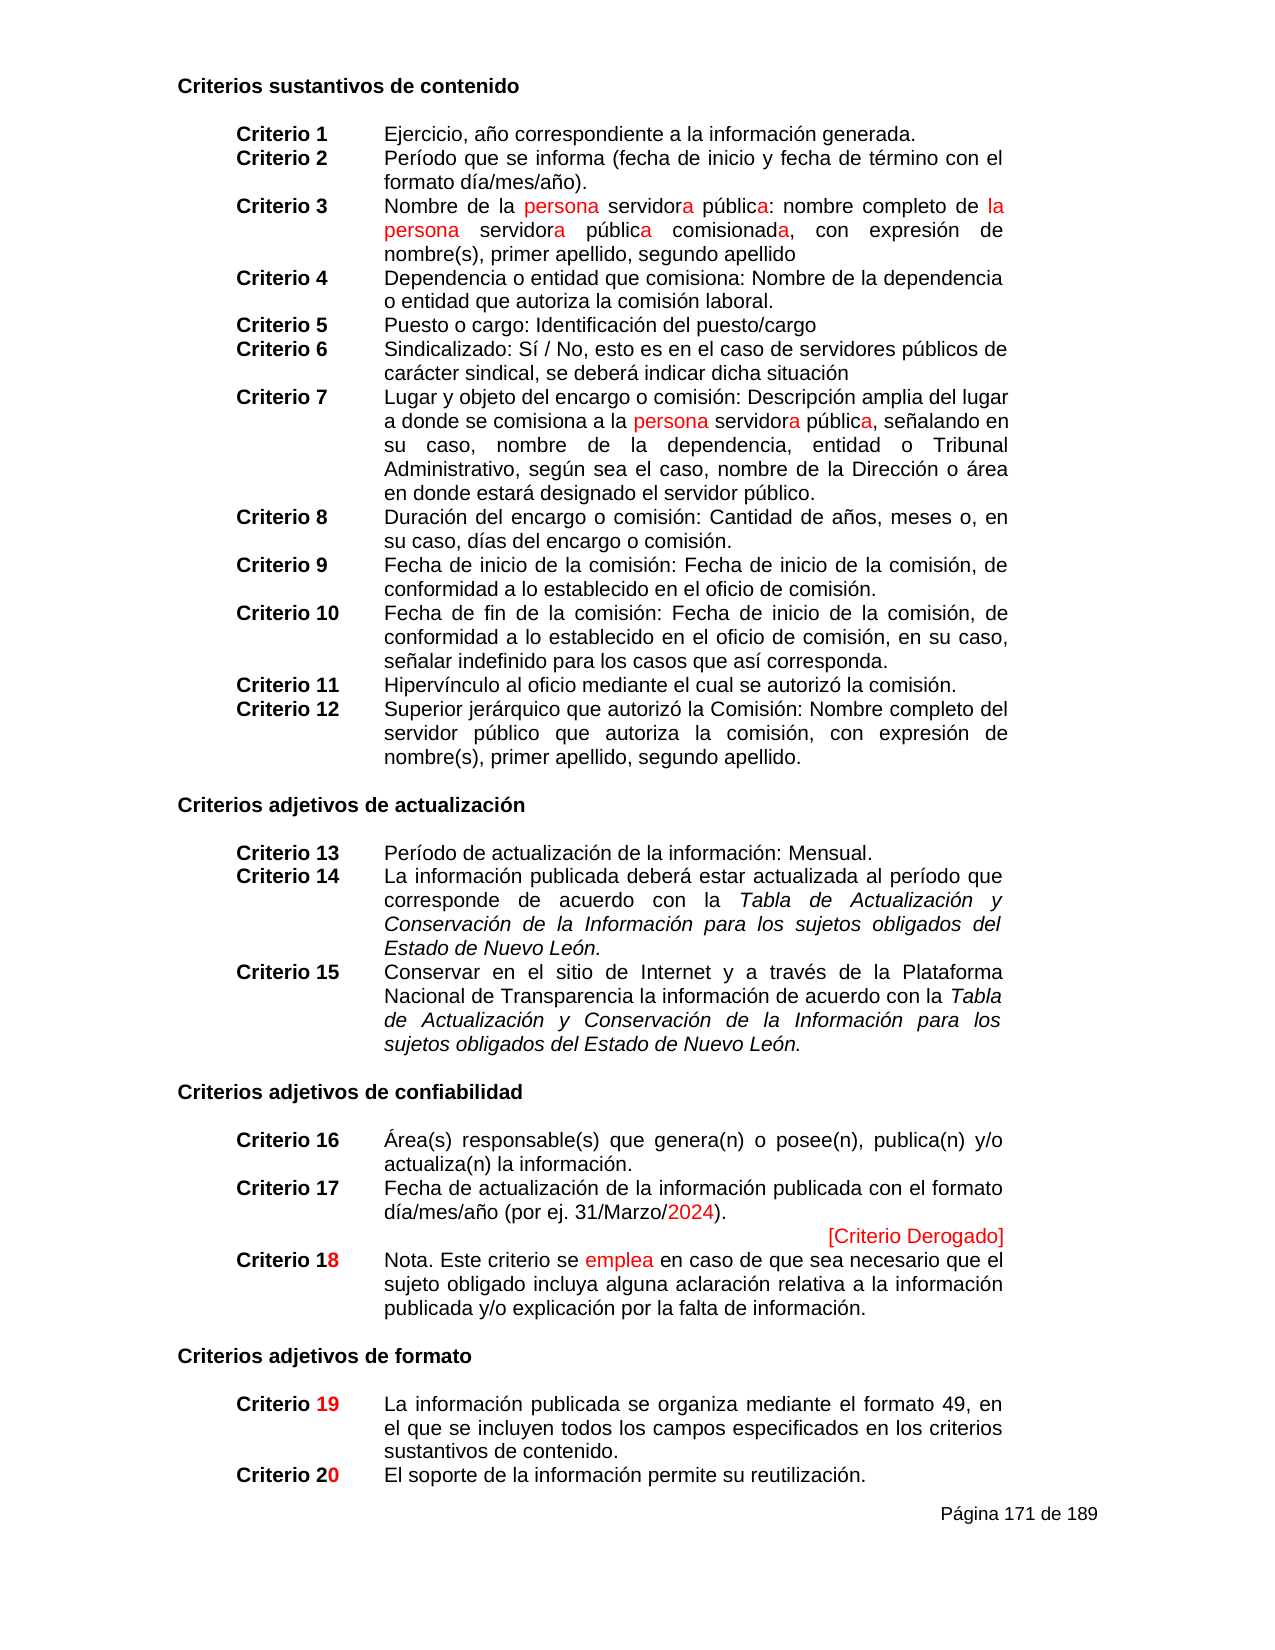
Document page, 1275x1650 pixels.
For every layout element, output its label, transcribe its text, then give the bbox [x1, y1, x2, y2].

text Criterio 10 Fecha de fin de la comisión: Fecha de inicio de la comisión, de conformidad a lo establecido en el oficio de comisión, en su caso, señalar indefinido para los casos que así corresponda. [236, 601, 1009, 673]
text Criterios adjetivos de confiabilidad [177, 1080, 1009, 1104]
text Criterio 4 Dependencia o entidad que comisiona: Nombre de la dependencia o entidad que autoriza la comisión laboral. [236, 265, 1004, 313]
text Criterio 5 Puesto o cargo: Identificación del puesto/cargo [236, 313, 1004, 337]
text Criterios sustantivos de contenido [177, 74, 1009, 98]
text Criterio 14 La información publicada deberá estar actualizada al período que corresponde de acuerdo con la Tabla de Actualización y Conservación de la Información para los sujetos obligados del Estado de Nuevo León. [236, 864, 1004, 960]
text Criterio 8 Duración del encargo o comisión: Cantidad de años, meses o, en su caso, días del encargo o comisión. [236, 505, 1009, 553]
text Criterio 20 El soporte de la información permite su reutilización. [236, 1463, 1004, 1487]
text Criterio 3 Nombre de la persona servidora pública: nombre completo de la persona servidora pública comisionada, con expresión de nombre(s), primer apellido, segundo apellido [236, 193, 1004, 265]
text Criterio 1 Ejercicio, año correspondiente a la información generada. [236, 122, 1004, 146]
text Criterio 2 Período que se informa (fecha de inicio y fecha de término con el formato día/mes/año). [236, 146, 1004, 193]
text Criterio 11 Hipervínculo al oficio mediante el cual se autorizó la comisión. [236, 673, 1009, 697]
text [Criterio Derogado] [236, 1224, 1004, 1248]
text Criterio 12 Superior jerárquico que autorizó la Comisión: Nombre completo del servidor público que autoriza la comisión, con expresión de nombre(s), primer apellido, segundo apellido. [236, 697, 1009, 768]
text Criterios adjetivos de actualización [177, 792, 1094, 816]
text Criterio 7 Lugar y objeto del encargo o comisión: Descripción amplia del lugar a donde se comisiona a la persona servidora pública, señalando en su caso, nombre de la dependencia, entidad o Tribunal Administrativo, según sea el caso, nombre de la Dirección o área en donde estará designado el servidor público. [236, 385, 1009, 505]
text Criterio 19 La información publicada se organiza mediante el formato 49, en el que se incluyen todos los campos especificados en los criterios sustantivos de contenido. [236, 1391, 1004, 1463]
text Criterio 6 Sindicalizado: Sí / No, esto es en el caso de servidores públicos de carácter sindical, se deberá indicar dicha situación [236, 337, 1009, 385]
text Criterios adjetivos de formato [177, 1343, 1009, 1367]
text Criterio 18 Nota. Este criterio se emplea en caso de que sea necesario que el sujeto obligado incluya alguna aclaración relativa a la información publicada y/o explicación por la falta de información. [236, 1248, 1004, 1319]
text Criterio 13 Período de actualización de la información: Mensual. [236, 840, 1004, 864]
text Criterio 17 Fecha de actualización de la información publicada con el formato día/mes/año (por ej. 31/Marzo/2024). [236, 1176, 1004, 1224]
text Criterio 15 Conservar en el sitio de Internet y a través de la Plataforma Nacional de Transparencia la información de acuerdo con la Tabla de Actualización y Conservación de la Información para los sujetos obligados del Estado de Nuevo León. [236, 960, 1004, 1056]
text Criterio 16 Área(s) responsable(s) que genera(n) o posee(n), publica(n) y/o actualiza(n) la información. [236, 1128, 1004, 1176]
text Criterio 9 Fecha de inicio de la comisión: Fecha de inicio de la comisión, de conformidad a lo establecido en el oficio de comisión. [236, 553, 1009, 601]
